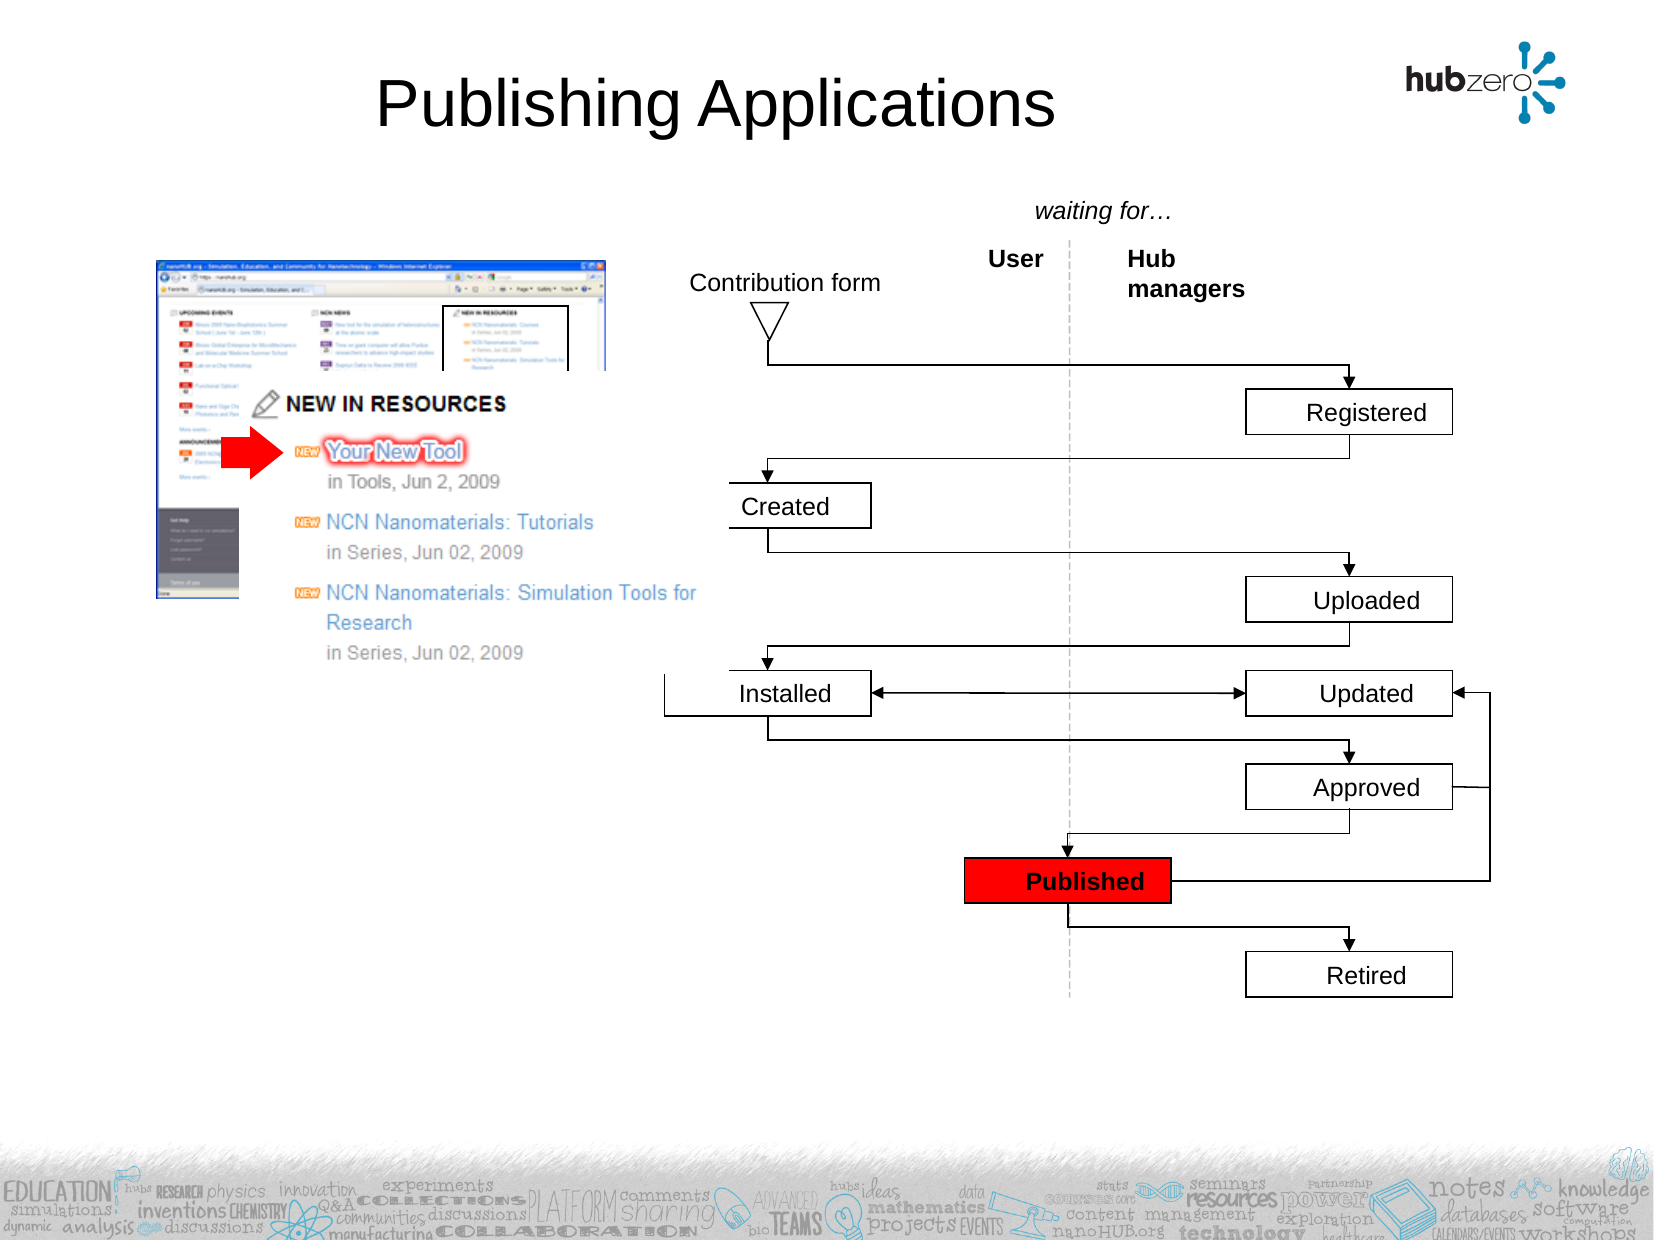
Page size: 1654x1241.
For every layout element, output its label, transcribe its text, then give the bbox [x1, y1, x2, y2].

text_box Retired [1246, 951, 1453, 997]
picture [1402, 38, 1569, 127]
picture [0, 1140, 1654, 1240]
text_box Uploaded [1246, 576, 1453, 622]
picture [444, 307, 567, 371]
text_box waiting for… [927, 187, 1247, 244]
picture [156, 260, 606, 599]
text_box User [908, 234, 1059, 291]
text_box Published [964, 857, 1172, 904]
text_box Registered [1246, 389, 1453, 435]
text_box Created [729, 482, 872, 529]
text_box Updated [1246, 670, 1453, 716]
chart [239, 371, 729, 674]
text_box Approved [1246, 764, 1453, 810]
text_box Installed [664, 670, 872, 716]
title Publishing Applications [82, 46, 1351, 161]
text_box Contribution form [602, 259, 934, 316]
text_box Hub managers [1077, 234, 1315, 291]
text_box [221, 426, 284, 480]
